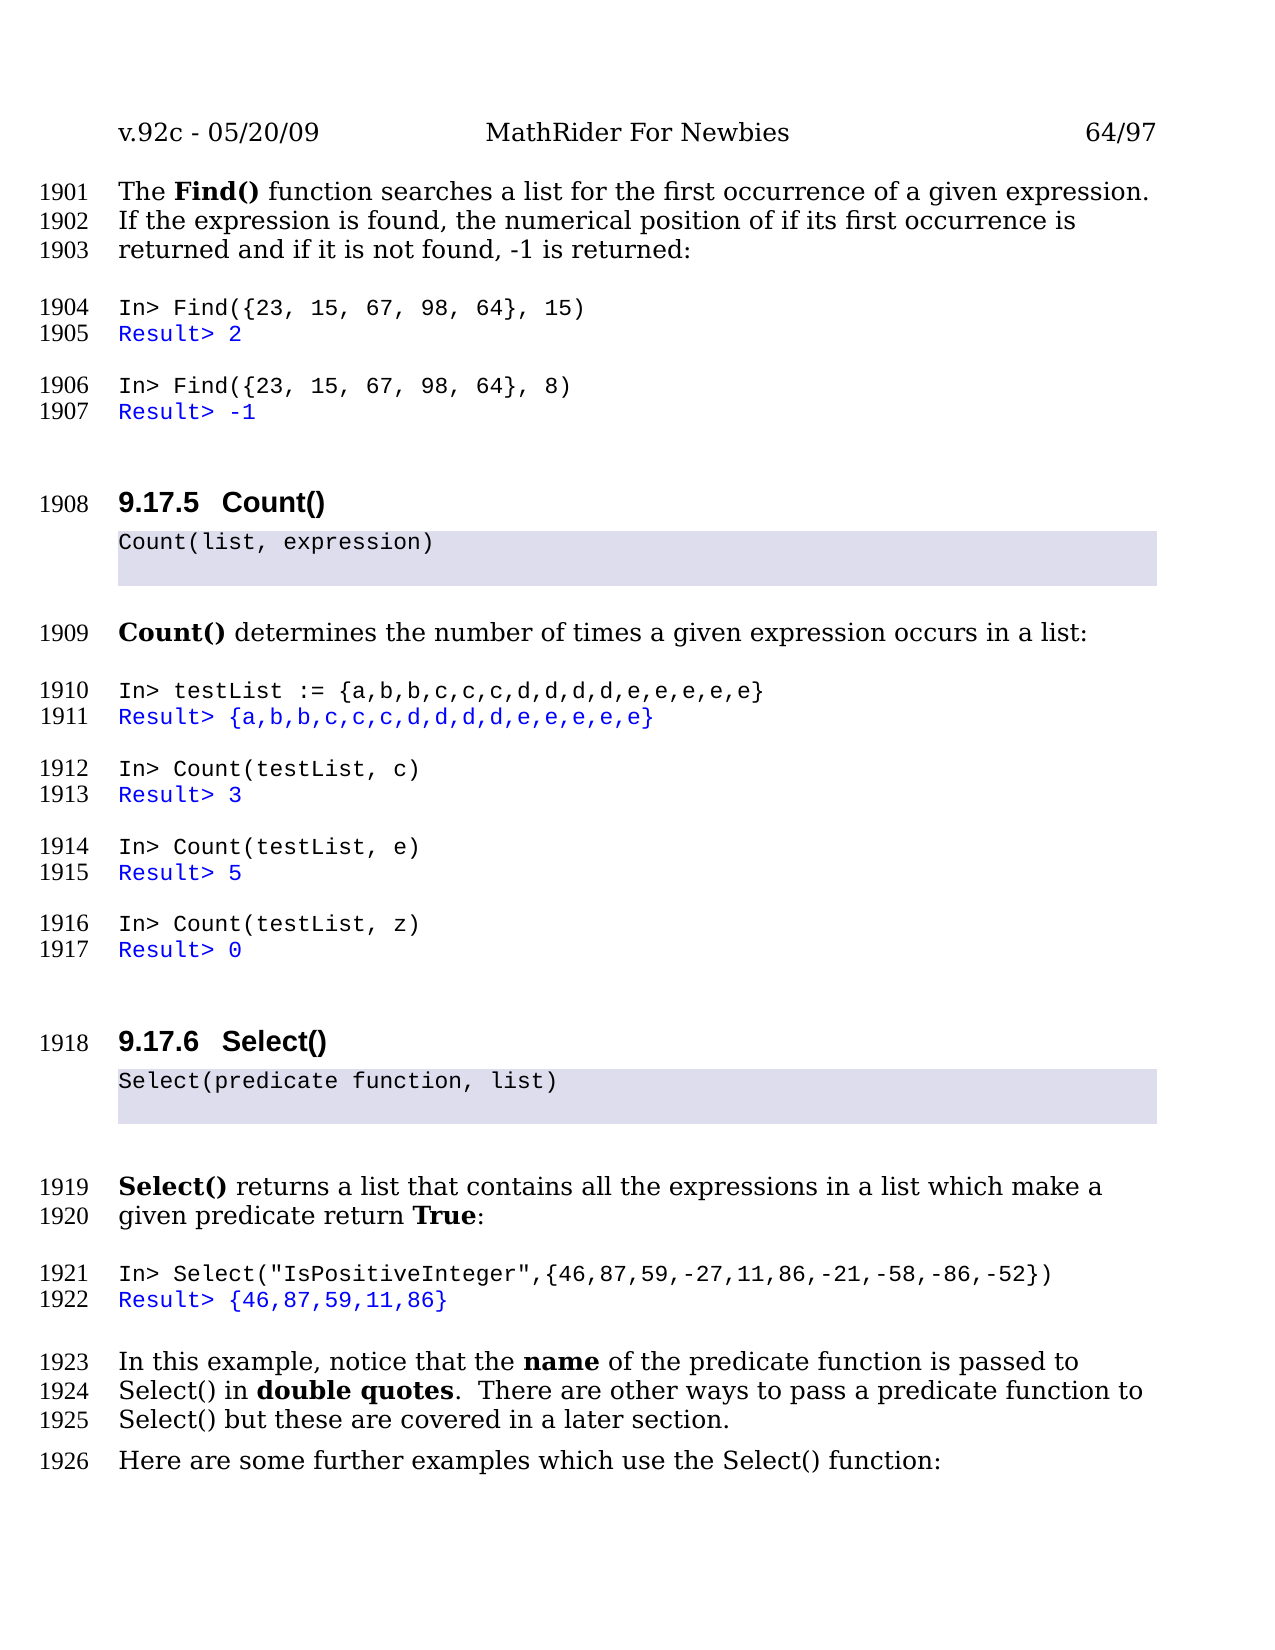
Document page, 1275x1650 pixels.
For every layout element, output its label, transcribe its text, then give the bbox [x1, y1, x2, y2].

text In> testList := {a,b,b,c,c,c,d,d,d,d,e,e,e,e,e} [118, 679, 1157, 705]
text In> Count(testList, c) [118, 757, 1157, 783]
text Result> {46,87,59,11,86} [118, 1288, 1157, 1314]
text Count() determines the number of times a given expression occurs in a list: [118, 618, 1157, 647]
text Select() returns a list that contains all the expressions in a list which make a given predicate return True: [118, 1172, 1157, 1231]
text Result> -1 [118, 400, 1157, 426]
table_header Count(list, expression) [118, 531, 1157, 586]
text Result> 2 [118, 322, 1157, 348]
subtitle Count() [118, 485, 1157, 519]
text In> Count(testList, z) [118, 913, 1157, 939]
subtitle Select() [118, 1024, 1157, 1057]
text Here are some further examples which use the Select() function: [118, 1446, 1157, 1476]
text In> Select("IsPositiveInteger",{46,87,59,-27,11,86,-21,-58,-86,-52}) [118, 1263, 1157, 1288]
text The Find() function searches a list for the first occurrence of a given expression. If the expression is found, the numerical position of if its first occurrence is returned and if it is not found, -1 is returned: [118, 177, 1157, 264]
text In> Find({23, 15, 67, 98, 64}, 8) [118, 374, 1157, 400]
text In this example, notice that the name of the predicate function is passed to Select() in double quotes. There are other ways to pass a predicate function to Select() but these are covered in a later section. [118, 1346, 1157, 1434]
text Result> {a,b,b,c,c,c,d,d,d,d,e,e,e,e,e} [118, 705, 1157, 731]
text Result> 3 [118, 783, 1157, 809]
text In> Count(testList, e) [118, 835, 1157, 861]
text In> Find({23, 15, 67, 98, 64}, 15) [118, 296, 1157, 322]
text Result> 0 [118, 939, 1157, 965]
text Result> 5 [118, 861, 1157, 887]
table_header Select(predicate function, list) [118, 1069, 1157, 1124]
